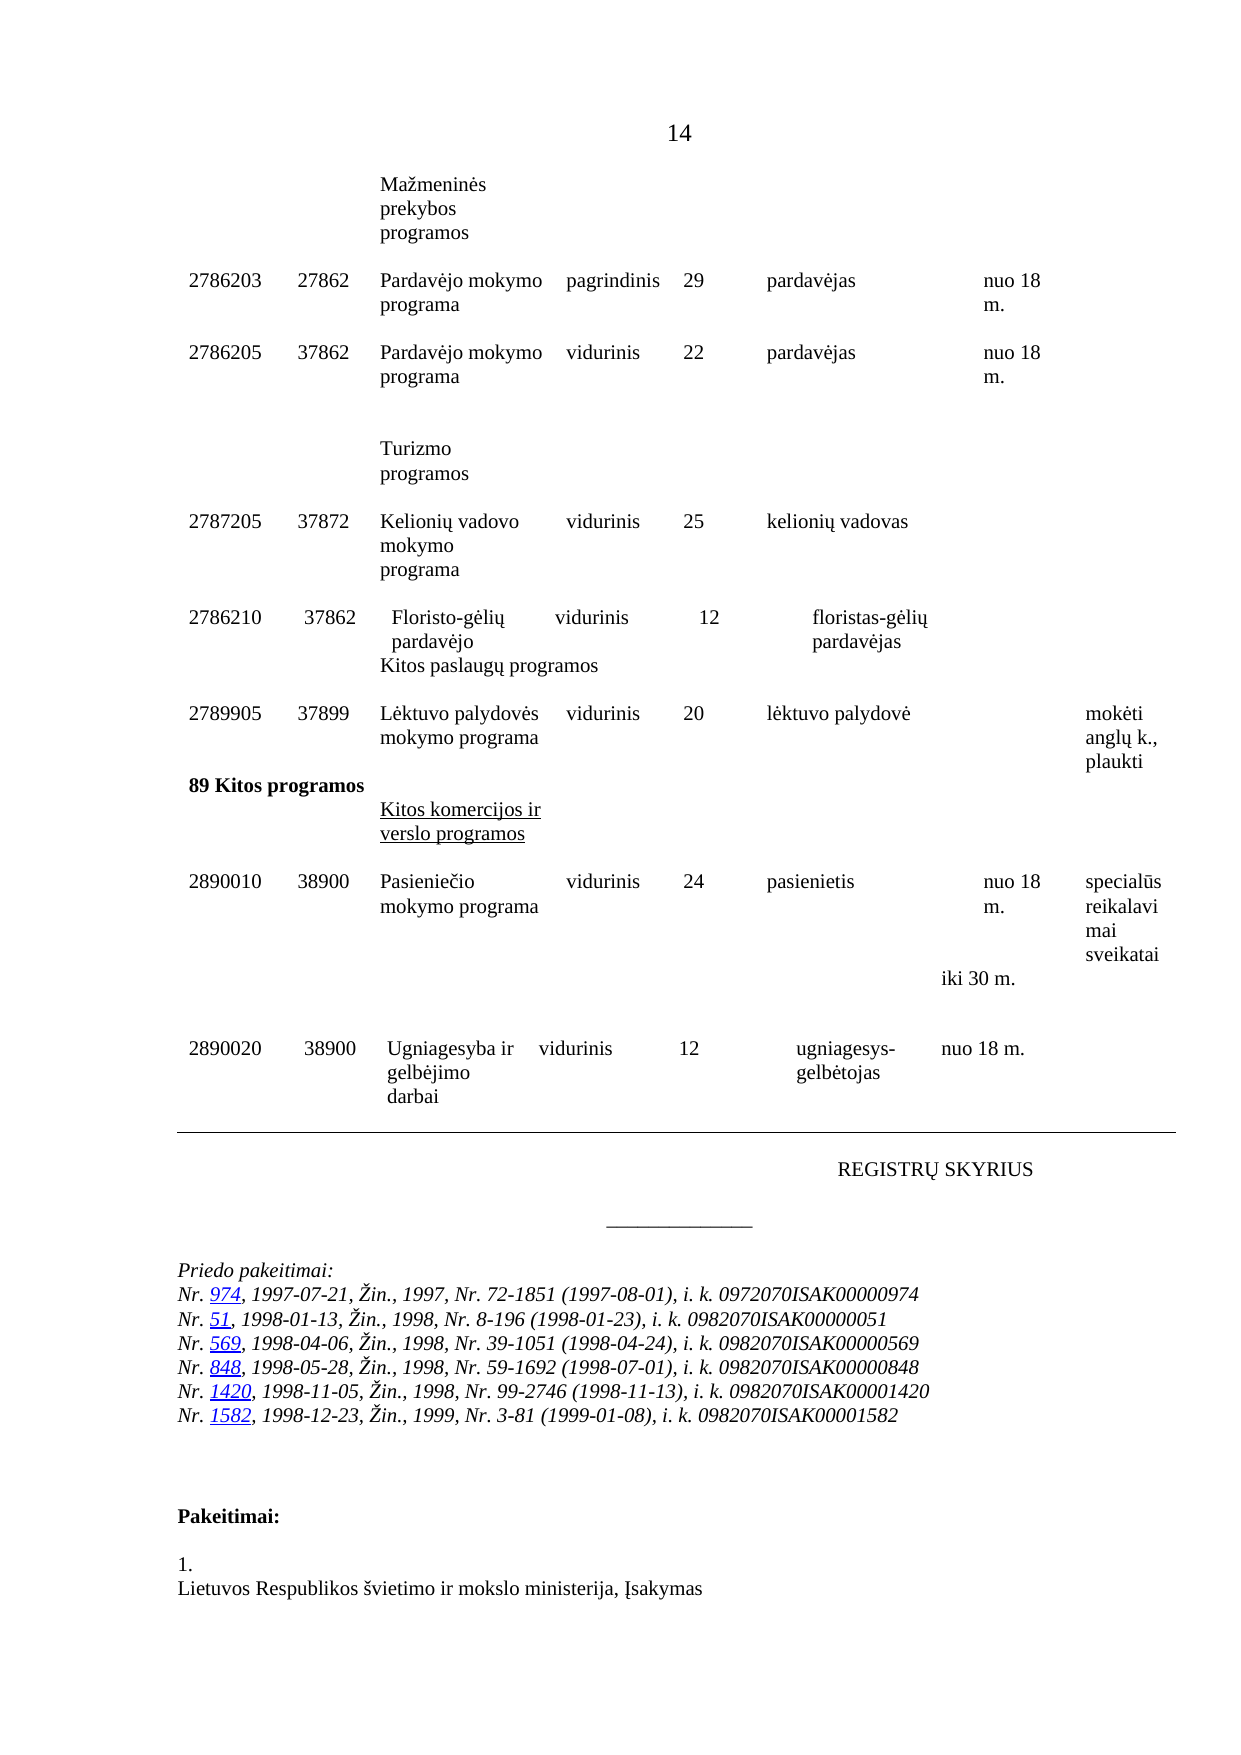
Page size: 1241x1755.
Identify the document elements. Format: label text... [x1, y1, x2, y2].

table_cell [972, 653, 1074, 677]
table_cell [177, 436, 286, 484]
table_cell nuo 18 m. [972, 340, 1074, 388]
table_cell ugniagesys-gelbėtojas [785, 1036, 930, 1108]
table_cell [1074, 581, 1176, 605]
table_cell [972, 557, 1074, 581]
table_cell Turizmo programos [369, 436, 555, 484]
table_cell [755, 148, 972, 172]
table_cell [972, 725, 1074, 773]
text Nr. 974, 1997-07-21, Žin., 1997, Nr. 72-1851 (1997-08-01), i. k. 0972070ISAK00000974 [177, 1282, 1181, 1306]
table_cell [672, 172, 755, 244]
table_cell [755, 485, 972, 508]
table_cell [1074, 436, 1176, 484]
table_cell 2786205 [177, 340, 286, 388]
table_cell vidurinis [555, 509, 672, 557]
table_cell vidurinis [544, 605, 687, 653]
table_cell [1056, 966, 1186, 1036]
table_cell [1186, 1108, 1204, 1132]
table_cell 38900 [286, 870, 368, 966]
table_cell Kitos paslaugų programos [369, 653, 972, 677]
table_cell 20 [672, 701, 755, 725]
table_cell [286, 653, 368, 677]
table_cell [286, 797, 368, 845]
table_cell [555, 485, 672, 508]
table_cell [177, 244, 286, 268]
table_cell [1074, 412, 1176, 436]
table_cell Lėktuvo palydovės mokymo programa [369, 701, 555, 773]
table_cell [555, 557, 672, 581]
table_cell 37862 [293, 605, 380, 653]
table_cell [1074, 797, 1176, 845]
table_cell 2786203 [177, 268, 286, 316]
table_cell [1176, 412, 1186, 436]
table_cell [555, 148, 672, 172]
table_cell vidurinis [555, 701, 672, 725]
table_cell [1074, 677, 1176, 701]
table_cell [672, 557, 755, 581]
text Nr. 569, 1998-04-06, Žin., 1998, Nr. 39-1051 (1998-04-24), i. k. 0982070ISAK00000569 [177, 1331, 1181, 1354]
table_cell [1176, 870, 1186, 966]
table_cell [1176, 581, 1186, 605]
table_cell 2890010 [177, 870, 286, 966]
table_cell [1176, 1108, 1186, 1132]
table_cell specialūs reikalavimai sveikatai [1074, 870, 1176, 966]
table_cell [555, 388, 672, 412]
table_cell [286, 1108, 368, 1132]
table_cell vidurinis [555, 870, 672, 966]
table_cell [555, 797, 672, 845]
table_cell [369, 845, 555, 869]
table_cell [755, 845, 972, 869]
text Priedo pakeitimai: [177, 1258, 1181, 1282]
table_cell [1074, 557, 1176, 581]
table_cell [672, 677, 755, 701]
table_cell [1186, 725, 1204, 773]
table_cell [972, 148, 1074, 172]
table_cell [972, 845, 1074, 869]
table_cell [972, 244, 1074, 268]
table_cell [672, 244, 755, 268]
table_cell [1074, 268, 1176, 316]
table_cell 27862 [286, 268, 368, 316]
table_cell programa [369, 557, 555, 581]
table_cell [672, 316, 755, 340]
table_cell [177, 172, 286, 244]
table_cell [1074, 773, 1176, 797]
table_cell [1074, 845, 1176, 869]
table_cell [755, 557, 972, 581]
table_cell [369, 412, 555, 436]
table_cell [972, 316, 1074, 340]
table_cell [1186, 436, 1204, 484]
table_cell [177, 388, 286, 412]
table_cell [286, 388, 368, 412]
table_cell 12 [667, 1036, 785, 1108]
table_cell [964, 605, 1093, 653]
table_cell [672, 773, 755, 797]
table_cell 2787205 [177, 509, 286, 557]
table_cell vidurinis [528, 1036, 667, 1108]
table_cell [972, 412, 1074, 436]
table_cell [1186, 677, 1204, 701]
table_cell vidurinis [555, 340, 672, 388]
table_cell [672, 581, 755, 605]
table_cell 29 [672, 268, 755, 316]
table_cell [1176, 725, 1186, 773]
table_cell [1074, 244, 1176, 268]
table_cell [1176, 653, 1186, 677]
table_cell [672, 148, 755, 172]
table_cell Kitos komercijos ir verslo programos [369, 797, 555, 845]
table_cell [1093, 605, 1204, 653]
table_cell [755, 244, 972, 268]
table_cell 38900 [293, 1036, 376, 1108]
table_cell [1176, 557, 1186, 581]
table_cell [555, 725, 672, 773]
table_cell [1176, 797, 1186, 845]
table_cell [755, 581, 972, 605]
table_cell [755, 412, 972, 436]
table_cell [1176, 436, 1186, 484]
table_cell [672, 725, 755, 773]
table_cell [1186, 845, 1204, 869]
table_cell [972, 581, 1074, 605]
table_cell [1074, 485, 1176, 508]
table_cell [177, 1108, 286, 1132]
table_cell [755, 677, 972, 701]
table_cell [755, 316, 972, 340]
table_cell [177, 316, 286, 340]
table_cell Kelionių vadovo mokymo [369, 509, 555, 557]
table_cell [177, 966, 930, 1036]
table_cell Floristo-gėlių pardavėjo [380, 605, 544, 653]
table_cell Pardavėjo mokymo programa [369, 268, 555, 316]
table_cell [286, 557, 368, 581]
table_cell mokėti anglų k., plaukti [1074, 701, 1176, 773]
table_cell Mažmeninės prekybos programos [369, 172, 555, 244]
table_cell [755, 725, 972, 773]
table_cell [1176, 773, 1186, 797]
table_cell [672, 797, 755, 845]
table_cell [1074, 148, 1176, 172]
table_cell 37899 [286, 701, 368, 725]
table_cell [369, 677, 555, 701]
table_cell [755, 436, 972, 484]
table_cell [286, 244, 368, 268]
table_cell [1176, 701, 1186, 725]
table_cell 37862 [286, 340, 368, 388]
table_cell [177, 148, 286, 172]
text ______________ [177, 1206, 1181, 1229]
table_cell [555, 172, 672, 244]
table_cell [286, 845, 368, 869]
text Nr. 1420, 1998-11-05, Žin., 1998, Nr. 99-2746 (1998-11-13), i. k. 0982070ISAK00001420 [177, 1379, 1181, 1403]
table_cell 2789905 [177, 701, 286, 725]
table_cell [177, 485, 286, 508]
table_cell [1186, 653, 1204, 677]
table_cell [1074, 653, 1176, 677]
table_cell nuo 18 m. [972, 268, 1074, 316]
table_cell [1186, 966, 1204, 1036]
table_cell [755, 1108, 972, 1132]
table_cell [1176, 244, 1186, 268]
table_cell [1186, 701, 1204, 725]
table_cell 37872 [286, 509, 368, 557]
table_cell [1186, 773, 1204, 797]
table_cell [1074, 172, 1176, 244]
text Registrų skyrius [177, 1157, 1181, 1181]
table_cell [972, 701, 1074, 725]
table_cell [1186, 388, 1204, 412]
table_cell [972, 677, 1074, 701]
table_cell [1176, 172, 1186, 244]
table_cell [1186, 148, 1204, 172]
table_cell [177, 677, 286, 701]
table_cell [972, 436, 1074, 484]
table_cell [1176, 148, 1186, 172]
table_cell [555, 581, 672, 605]
text Pakeitimai: [177, 1504, 1181, 1528]
table_cell [369, 581, 555, 605]
text 1. [177, 1552, 1181, 1576]
table_cell [177, 725, 286, 773]
table_cell 12 [688, 605, 801, 653]
table_cell [972, 388, 1074, 412]
text Lietuvos Respublikos švietimo ir mokslo ministerija, Įsakymas [177, 1576, 1181, 1600]
table_cell [1186, 244, 1204, 268]
table_cell [555, 316, 672, 340]
table_cell iki 30 m. [930, 966, 1056, 1036]
table_cell [755, 797, 972, 845]
table_cell [177, 797, 286, 845]
table_cell pardavėjas [755, 268, 972, 316]
table_cell [177, 557, 286, 581]
table_cell [672, 485, 755, 508]
table_cell [1186, 509, 1204, 557]
table_cell [286, 412, 368, 436]
table_cell [672, 845, 755, 869]
table_cell [1074, 1108, 1176, 1132]
text Nr. 51, 1998-01-13, Žin., 1998, Nr. 8-196 (1998-01-23), i. k. 0982070ISAK00000051 [177, 1306, 1181, 1331]
table_cell [1074, 316, 1176, 340]
table_cell [177, 653, 286, 677]
table_cell [1176, 677, 1186, 701]
table_cell [286, 725, 368, 773]
table_cell [286, 172, 368, 244]
table_cell [1186, 797, 1204, 845]
table_cell [672, 388, 755, 412]
table_cell [1186, 340, 1204, 388]
table_cell [177, 412, 286, 436]
table_cell Pardavėjo mokymo programa [369, 340, 555, 388]
text Nr. 848, 1998-05-28, Žin., 1998, Nr. 59-1692 (1998-07-01), i. k. 0982070ISAK00000848 [177, 1354, 1181, 1379]
table_cell [1186, 581, 1204, 605]
table_cell [369, 485, 555, 508]
table_cell 2890020 [177, 1036, 293, 1108]
table_cell [1176, 845, 1186, 869]
table_cell [555, 1108, 672, 1132]
table_cell [972, 509, 1074, 557]
table_cell [672, 412, 755, 436]
table_cell [972, 773, 1074, 797]
table_cell [1186, 268, 1204, 316]
table_cell Ugniagesyba ir gelbėjimo darbai [376, 1036, 527, 1108]
table_cell [672, 436, 755, 484]
table_cell [369, 316, 555, 340]
table_cell [1074, 388, 1176, 412]
table_cell pagrindinis [555, 268, 672, 316]
table_cell [555, 773, 672, 797]
table_cell 22 [672, 340, 755, 388]
table_cell [1074, 340, 1176, 388]
table_cell [1186, 557, 1204, 581]
table_cell [369, 388, 555, 412]
table_cell [286, 581, 368, 605]
table_cell [555, 244, 672, 268]
table_cell 2786210 [177, 605, 293, 653]
table_cell [755, 773, 972, 797]
table_cell [286, 436, 368, 484]
table_cell [1186, 485, 1204, 508]
table_cell [369, 148, 555, 172]
table_cell [555, 845, 672, 869]
table_cell [286, 677, 368, 701]
table_cell [555, 436, 672, 484]
table_cell [755, 388, 972, 412]
table_cell [1186, 412, 1204, 436]
table_cell [286, 316, 368, 340]
table_cell [1186, 1036, 1204, 1108]
table_cell [972, 172, 1074, 244]
table_cell [1176, 268, 1186, 316]
table_cell [369, 1108, 555, 1132]
table_cell [369, 244, 555, 268]
table_cell [972, 797, 1074, 845]
table_cell [972, 1108, 1074, 1132]
table_cell [1176, 485, 1186, 508]
table_cell [672, 1108, 755, 1132]
table_cell [177, 845, 286, 869]
table_cell Pasieniečio mokymo programa [369, 870, 555, 966]
table_cell [1176, 509, 1186, 557]
table_cell pardavėjas [755, 340, 972, 388]
table_cell [1186, 870, 1204, 966]
table_cell [1186, 316, 1204, 340]
table_cell [972, 485, 1074, 508]
table_cell kelionių vadovas [755, 509, 972, 557]
table_cell [555, 677, 672, 701]
table_cell nuo 18 m. [930, 1036, 1056, 1108]
table_cell [286, 485, 368, 508]
table_cell [1176, 340, 1186, 388]
table_cell [286, 148, 368, 172]
table_cell 24 [672, 870, 755, 966]
table_cell [1176, 316, 1186, 340]
table_cell lėktuvo palydovė [755, 701, 972, 725]
table_cell nuo 18 m. [972, 870, 1074, 966]
table_cell [1056, 1036, 1186, 1108]
table_cell [555, 412, 672, 436]
text Nr. 1582, 1998-12-23, Žin., 1999, Nr. 3-81 (1999-01-08), i. k. 0982070ISAK00001582 [177, 1403, 1181, 1427]
table_cell [1186, 172, 1204, 244]
table_cell [1176, 388, 1186, 412]
table_cell 89 Kitos programos [177, 773, 555, 797]
table_cell pasienietis [755, 870, 972, 966]
table_cell [755, 172, 972, 244]
table_cell [177, 581, 286, 605]
table_cell floristas-gėlių pardavėjas [801, 605, 964, 653]
table_cell 25 [672, 509, 755, 557]
table_cell [1074, 509, 1176, 557]
